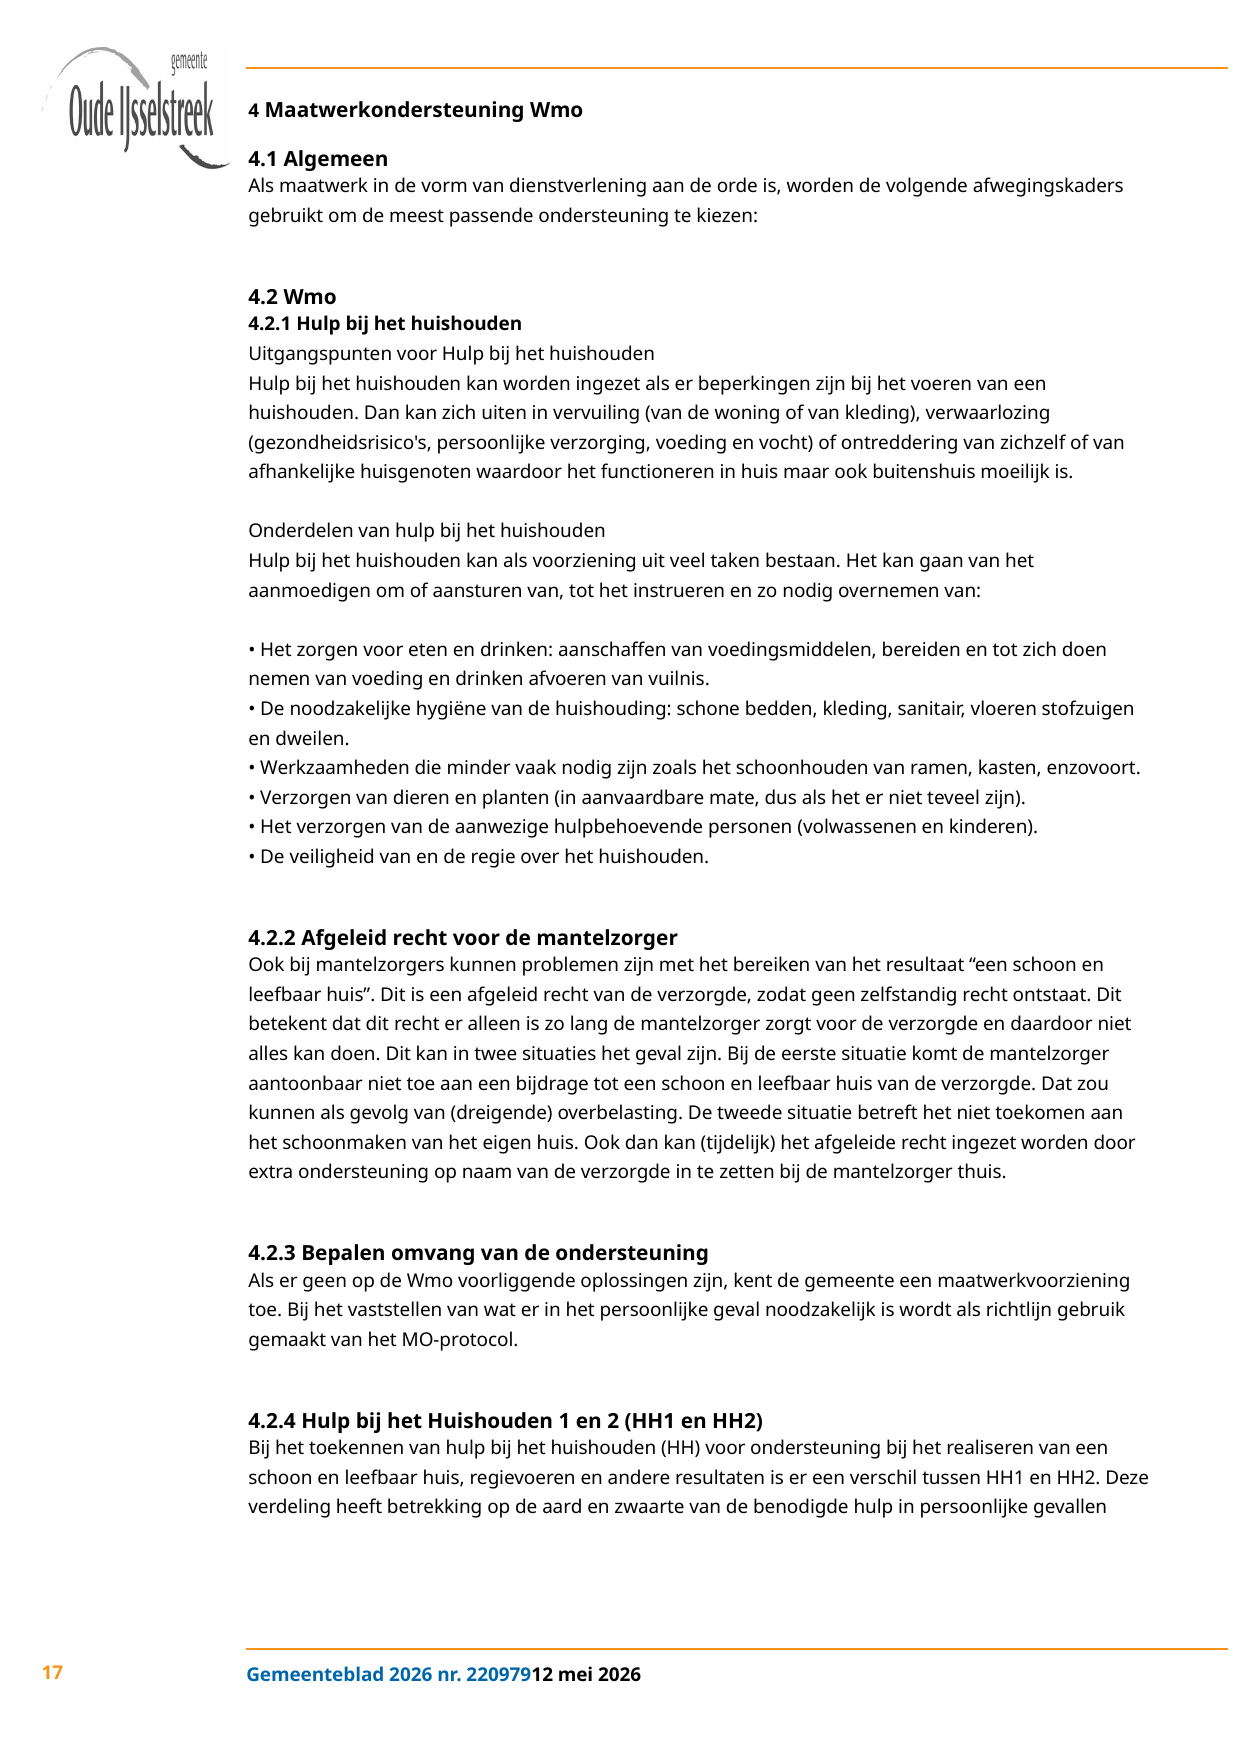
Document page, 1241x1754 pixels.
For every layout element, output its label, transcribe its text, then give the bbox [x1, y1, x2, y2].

picture [41, 47, 231, 172]
text • De noodzakelijke hygiëne van de huishouding: schone bedden, kleding, sanitair, vloeren stofzuigen en dweilen. [248, 695, 1152, 750]
text 4.2.3 Bepalen omvang van de ondersteuning [248, 1238, 1152, 1267]
text 4.2.4 Hulp bij het Huishouden 1 en 2 (HH1 en HH2) [248, 1406, 1152, 1434]
text 4.2.1 Hulp bij het huishouden [248, 311, 1152, 336]
text Hulp bij het huishouden kan als voorziening uit veel taken bestaan. Het kan gaan van het aanmoedigen om of aansturen van, tot het instrueren en zo nodig overnemen van: [248, 547, 1152, 602]
text 4.2.2 Afgeleid recht voor de mantelzorger [248, 923, 1152, 951]
text 4.2 Wmo [248, 282, 1152, 311]
text Uitgangspunten voor Hulp bij het huishouden [248, 340, 1152, 366]
text 4 Maatwerkondersteuning Wmo [248, 95, 1152, 123]
text 4.1 Algemeen [248, 144, 1152, 172]
text Bij het toekennen van hulp bij het huishouden (HH) voor ondersteuning bij het realiseren van een schoon en leefbaar huis, regievoeren en andere resultaten is er een verschil tussen HH1 en HH2. Deze verdeling heeft betrekking op de aard en zwaarte van de benodigde hulp in persoonlijke gevallen [248, 1434, 1152, 1519]
text • Verzorgen van dieren en planten (in aanvaardbare mate, dus als het er niet teveel zijn). [248, 784, 1152, 809]
text • Het zorgen voor eten en drinken: aanschaffen van voedingsmiddelen, bereiden en tot zich doen nemen van voeding en drinken afvoeren van vuilnis. [248, 636, 1152, 691]
text • De veiligheid van en de regie over het huishouden. [248, 843, 1152, 869]
text • Het verzorgen van de aanwezige hulpbehoevende personen (volwassenen en kinderen). [248, 813, 1152, 839]
text Onderdelen van hulp bij het huishouden [248, 518, 1152, 543]
text • Werkzaamheden die minder vaak nodig zijn zoals het schoonhouden van ramen, kasten, enzovoort. [248, 754, 1152, 780]
text Als er geen op de Wmo voorliggende oplossingen zijn, kent de gemeente een maatwerkvoorziening toe. Bij het vaststellen van wat er in het persoonlijke geval noodzakelijk is wordt als richtlijn gebruik gemaakt van het MO-protocol. [248, 1267, 1152, 1352]
text Ook bij mantelzorgers kunnen problemen zijn met het bereiken van het resultaat “een schoon en leefbaar huis”. Dit is een afgeleid recht van de verzorgde, zodat geen zelfstandig recht ontstaat. Dit betekent dat dit recht er alleen is zo lang de mantelzorger zorgt voor de verzorgde en daardoor niet alles kan doen. Dit kan in twee situaties het geval zijn. Bij de eerste situatie komt de mantelzorger aantoonbaar niet toe aan een bijdrage tot een schoon en leefbaar huis van de verzorgde. Dat zou kunnen als gevolg van (dreigende) overbelasting. De tweede situatie betreft het niet toekomen aan het schoonmaken van het eigen huis. Ook dan kan (tijdelijk) het afgeleide recht ingezet worden door extra ondersteuning op naam van de verzorgde in te zetten bij de mantelzorger thuis. [248, 951, 1152, 1184]
text Hulp bij het huishouden kan worden ingezet als er beperkingen zijn bij het voeren van een huishouden. Dan kan zich uiten in vervuiling (van de woning of van kleding), verwaarlozing (gezondheidsrisico's, persoonlijke verzorging, voeding en vocht) of ontreddering van zichzelf of van afhankelijke huisgenoten waardoor het functioneren in huis maar ook buitenshuis moeilijk is. [248, 370, 1152, 484]
text Als maatwerk in de vorm van dienstverlening aan de orde is, worden de volgende afwegingskaders gebruikt om de meest passende ondersteuning te kiezen: [248, 172, 1152, 228]
